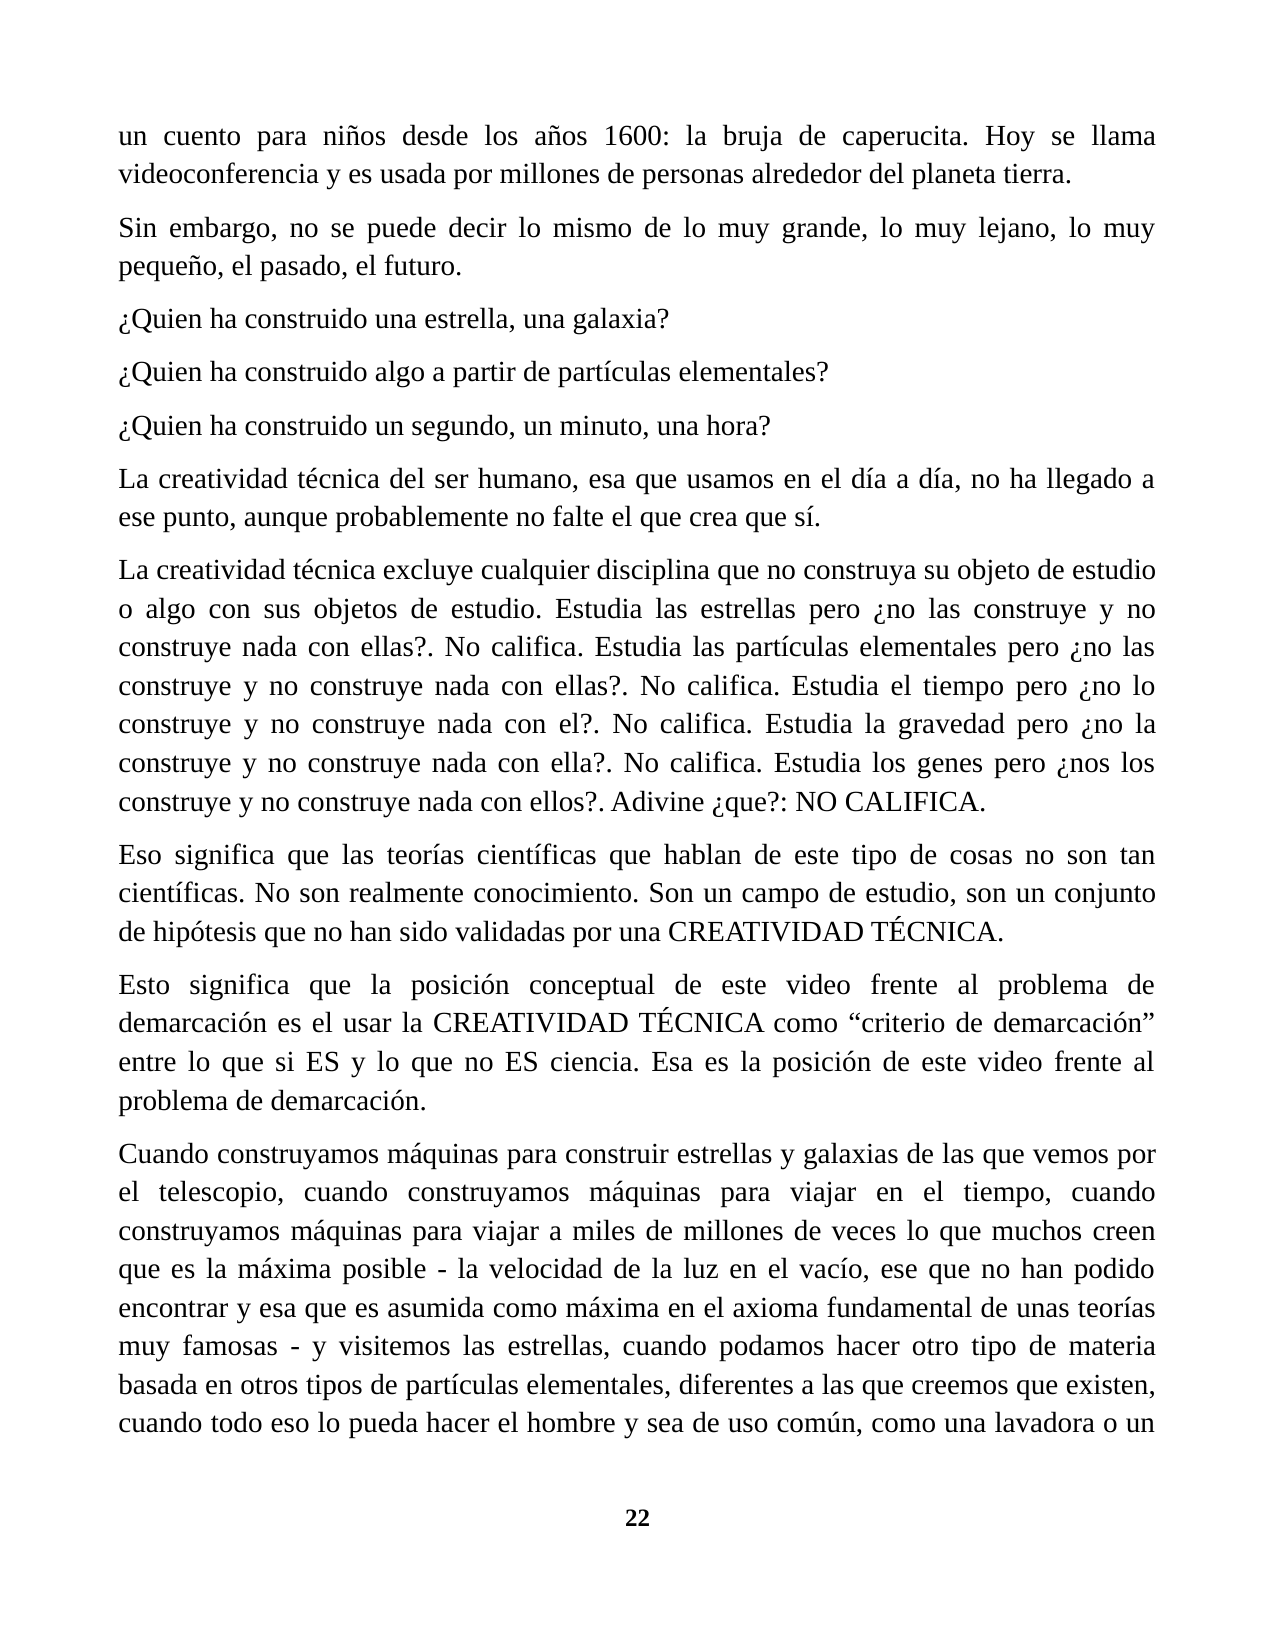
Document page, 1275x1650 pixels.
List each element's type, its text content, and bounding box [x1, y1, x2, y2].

text ¿Quien ha construido una estrella, una galaxia? [118, 301, 1157, 335]
text Cuando construyamos máquinas para construir estrellas y galaxias de las que vemos por el telescopio, cuando construyamos máquinas para viajar en el tiempo, cuando construyamos máquinas para viajar a miles de millones de veces lo que muchos creen que es la máxima posible - la velocidad de la luz en el vacío, ese que no han podido encontrar y esa que es asumida como máxima en el axioma fundamental de unas teorías muy famosas - y visitemos las estrellas, cuando podamos hacer otro tipo de materia basada en otros tipos de partículas elementales, diferentes a las que creemos que existen, cuando todo eso lo pueda hacer el hombre y sea de uso común, como una lavadora o un [118, 1136, 1157, 1439]
text ¿Quien ha construido algo a partir de partículas elementales? [118, 354, 1157, 388]
text Sin embargo, no se puede decir lo mismo de lo muy grande, lo muy lejano, lo muy pequeño, el pasado, el futuro. [118, 210, 1157, 282]
text ¿Quien ha construido un segundo, un minuto, una hora? [118, 408, 1157, 441]
text Esto significa que la posición conceptual de este video frente al problema de demarcación es el usar la CREATIVIDAD TÉCNICA como “criterio de demarcación” entre lo que si ES y lo que no ES ciencia. Esa es la posición de este video frente al problema de demarcación. [118, 967, 1157, 1116]
text La creatividad técnica del ser humano, esa que usamos en el día a día, no ha llegado a ese punto, aunque probablemente no falte el que crea que sí. [118, 461, 1157, 533]
text un cuento para niños desde los años 1600: la bruja de caperucita. Hoy se llama videoconferencia y es usada por millones de personas alrededor del planeta tierra. [118, 118, 1157, 190]
text Eso significa que las teorías científicas que hablan de este tipo de cosas no son tan científicas. No son realmente conocimiento. Son un campo de estudio, son un conjunto de hipótesis que no han sido validadas por una CREATIVIDAD TÉCNICA. [118, 837, 1157, 947]
text La creatividad técnica excluye cualquier disciplina que no construya su objeto de estudio o algo con sus objetos de estudio. Estudia las estrellas pero ¿no las construye y no construye nada con ellas?. No califica. Estudia las partículas elementales pero ¿no las construye y no construye nada con ellas?. No califica. Estudia el tiempo pero ¿no lo construye y no construye nada con el?. No califica. Estudia la gravedad pero ¿no la construye y no construye nada con ella?. No califica. Estudia los genes pero ¿nos los construye y no construye nada con ellos?. Adivine ¿que?: NO CALIFICA. [118, 552, 1157, 817]
